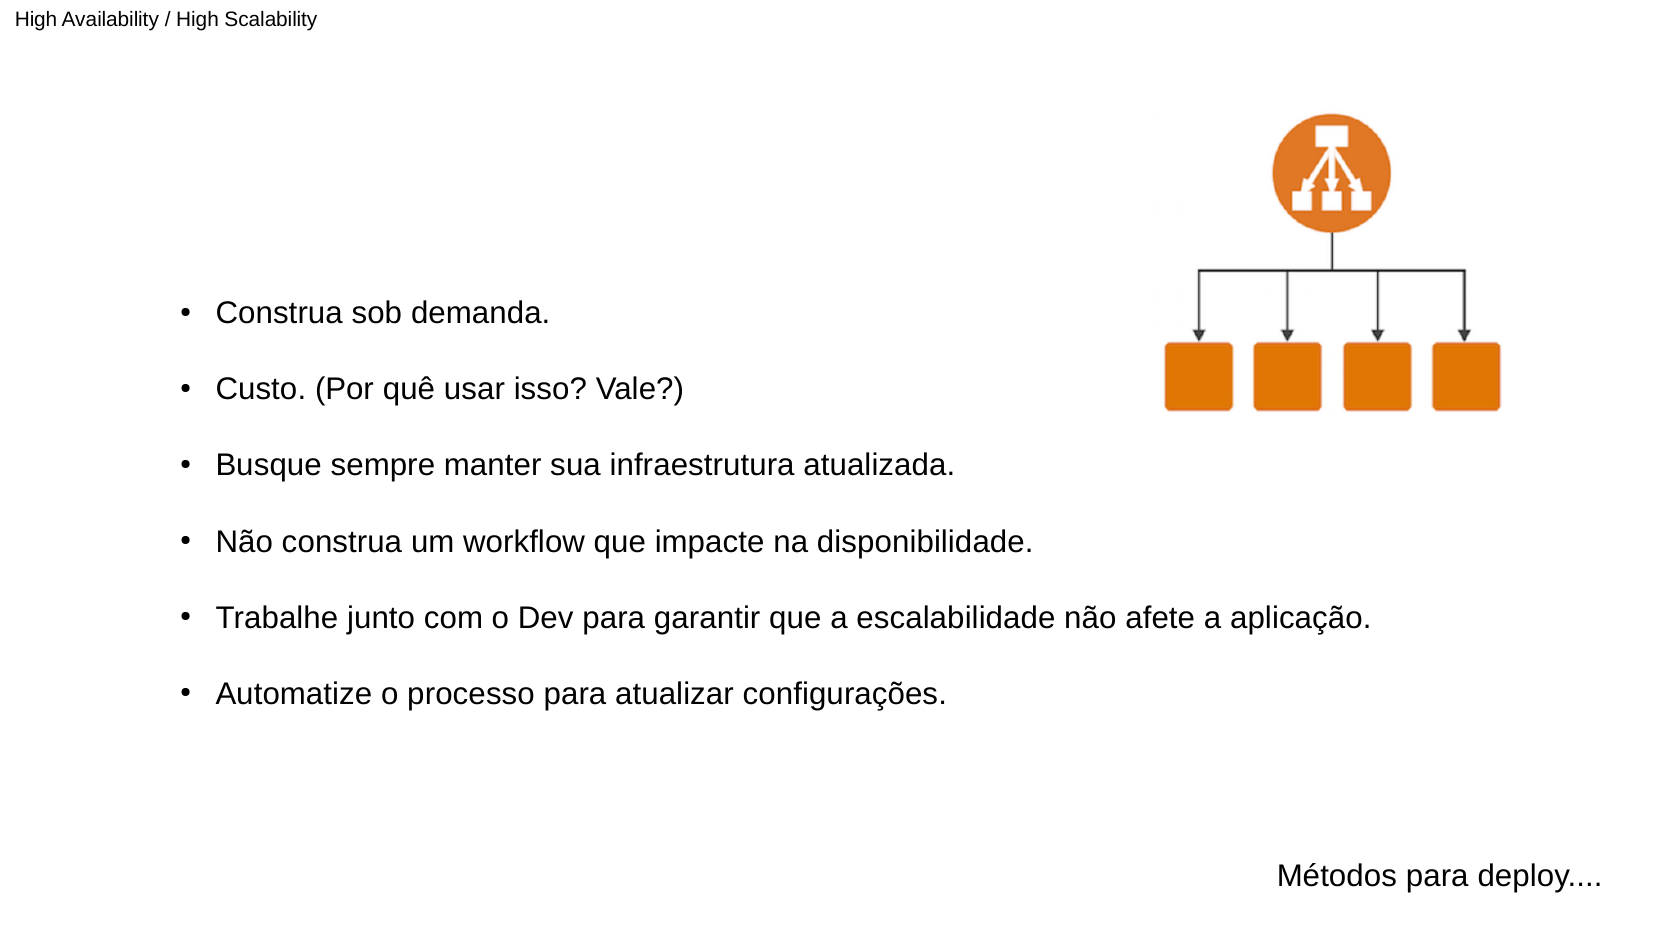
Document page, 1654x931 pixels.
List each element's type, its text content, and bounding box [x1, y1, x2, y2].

text_box Construa sob demanda. Custo. (Por quê usar isso? Vale?) Busque sempre manter sua infraestrutura atualizada. Não construa um workflow que impacte na disponibilidade. Trabalhe junto com o Dev para garantir que a escalabilidade não afete a aplicação. Automatize o processo para atualizar configurações. [165, 288, 1489, 719]
text_box Métodos para deploy.... [1262, 850, 1619, 900]
picture [1145, 97, 1520, 426]
text_box High Availability / High Scalability [0, 0, 333, 39]
